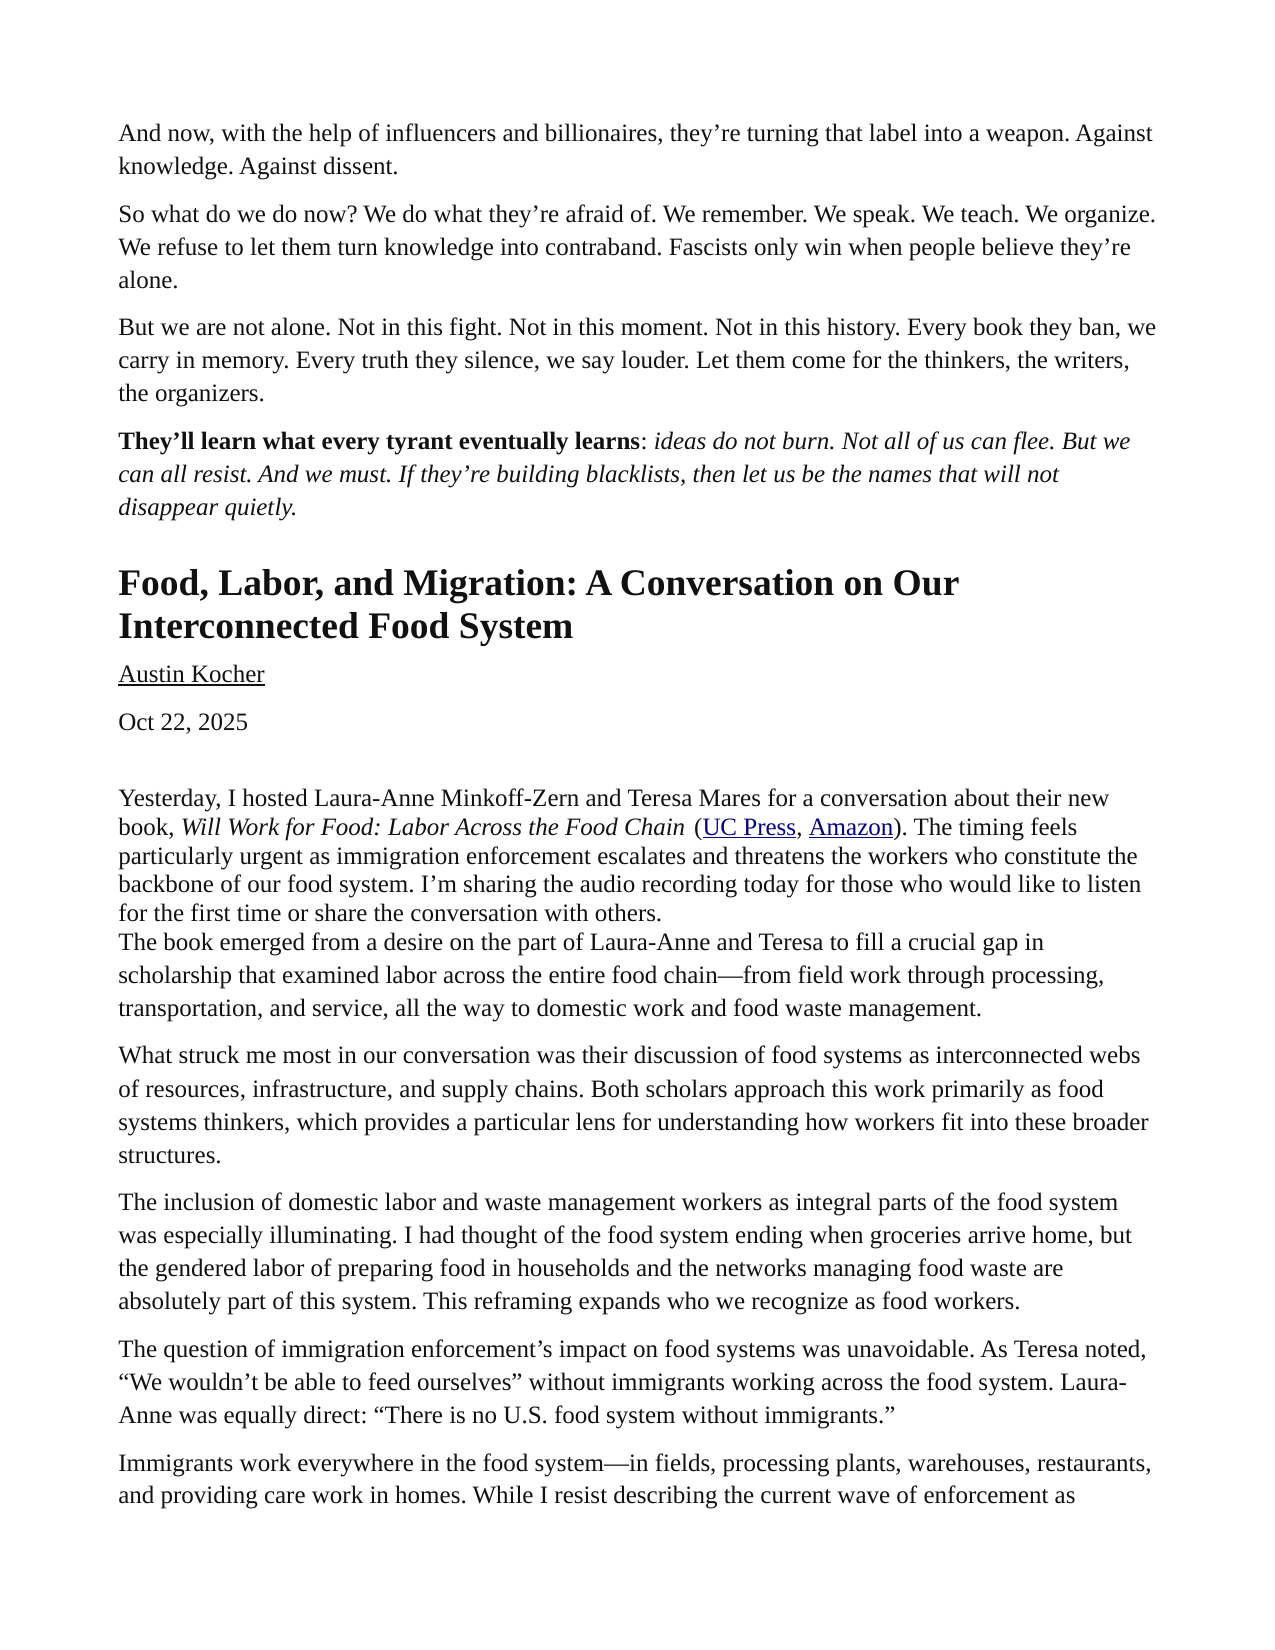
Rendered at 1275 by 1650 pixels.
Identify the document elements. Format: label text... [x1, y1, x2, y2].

text They’ll learn what every tyrant eventually learns: ideas do not burn. Not all of us can flee. But we can all resist. And we must. If they’re building blacklists, then let us be the names that will not disappear quietly. [118, 426, 1157, 521]
text Yesterday, I hosted Laura-Anne Minkoff-Zern and Teresa Mares for a conversation about their new book, Will Work for Food: Labor Across the Food Chain (UC Press, Amazon). The timing feels particularly urgent as immigration enforcement escalates and threatens the workers who constitute the backbone of our food system. I’m sharing the audio recording today for those who would like to listen for the first time or share the conversation with others. [118, 783, 1157, 927]
text Oct 22, 2025 [118, 707, 1157, 736]
text The book emerged from a desire on the part of Laura-Anne and Teresa to fill a crucial gap in scholarship that examined labor across the entire food chain—from field work through processing, transportation, and service, all the way to domestic work and food waste management. [118, 927, 1157, 1022]
text What struck me most in our conversation was their discussion of food systems as interconnected webs of resources, infrastructure, and supply chains. Both scholars approach this work primarily as food systems thinkers, which provides a particular lens for understanding how workers fit into these broader structures. [118, 1041, 1157, 1168]
text The question of immigration enforcement’s impact on food systems was unavoidable. As Teresa noted, “We wouldn’t be able to feed ourselves” without immigrants working across the food system. Laura-Anne was equally direct: “There is no U.S. food system without immigrants.” [118, 1334, 1157, 1429]
text Austin Kocher [118, 659, 1157, 688]
text Immigrants work everywhere in the food system—in fields, processing plants, warehouses, restaurants, and providing care work in homes. While I resist describing the current wave of enforcement as [118, 1448, 1157, 1509]
subtitle Food, Labor, and Migration: A Conversation on Our Interconnected Food System [118, 561, 1157, 647]
text But we are not alone. Not in this fight. Not in this moment. Not in this history. Every book they ban, we carry in memory. Every truth they silence, we say louder. Let them come for the thinkers, the writers, the organizers. [118, 312, 1157, 407]
text So what do we do now? We do what they’re afraid of. We remember. We speak. We teach. We organize. We refuse to let them turn knowledge into contraband. Fascists only win when people believe they’re alone. [118, 199, 1157, 293]
text The inclusion of domestic labor and waste management workers as integral parts of the food system was especially illuminating. I had thought of the food system ending when groceries arrive home, but the gendered labor of preparing food in households and the networks managing food waste are absolutely part of this system. This reframing expands who we recognize as food workers. [118, 1187, 1157, 1315]
text And now, with the help of influencers and billionaires, they’re turning that label into a weapon. Against knowledge. Against dissent. [118, 118, 1157, 180]
